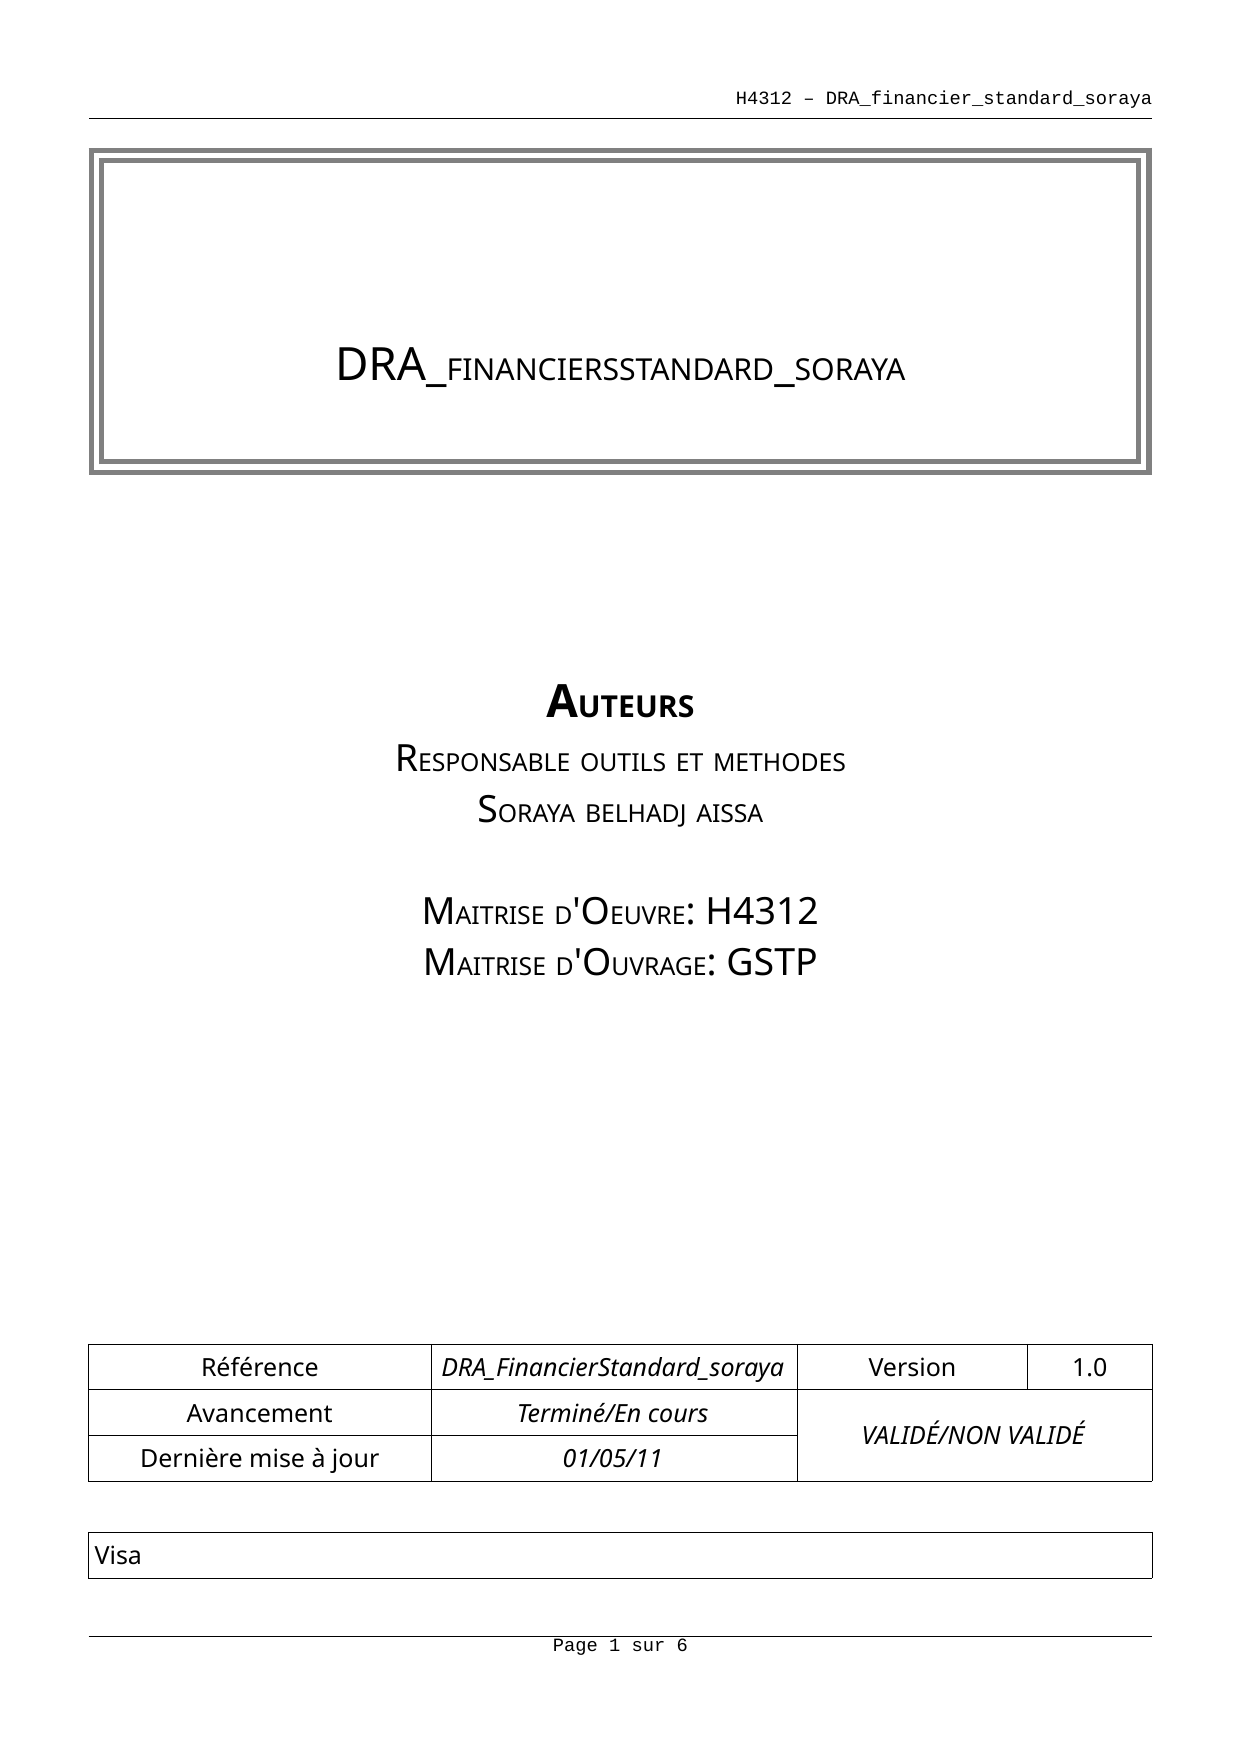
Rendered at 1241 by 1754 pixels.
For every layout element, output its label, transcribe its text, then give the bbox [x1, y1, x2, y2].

text Soraya belhadj aissa [88, 782, 1152, 833]
table_header Référence [89, 1345, 431, 1389]
text Responsable outils et methodes [88, 731, 1152, 782]
table_header DRA_FinancierStandard_soraya [432, 1345, 797, 1389]
table_cell Terminé/En cours [432, 1390, 797, 1435]
table_cell Dernière mise à jour [89, 1436, 431, 1481]
table_cell VALIDÉ/NON VALIDÉ [798, 1390, 1152, 1481]
table_header 1.0 [1028, 1345, 1152, 1389]
text Maitrise d'Oeuvre: H4312 [88, 884, 1152, 935]
text DRA_financiersstandard_soraya [104, 313, 1136, 376]
table_cell 01/05/11 [432, 1436, 797, 1481]
text Maitrise d'Ouvrage: GSTP [88, 935, 1152, 986]
text Auteurs [88, 669, 1152, 731]
table_cell Avancement [89, 1390, 431, 1435]
table_header Visa [89, 1533, 1152, 1577]
table_header Version [798, 1345, 1027, 1389]
